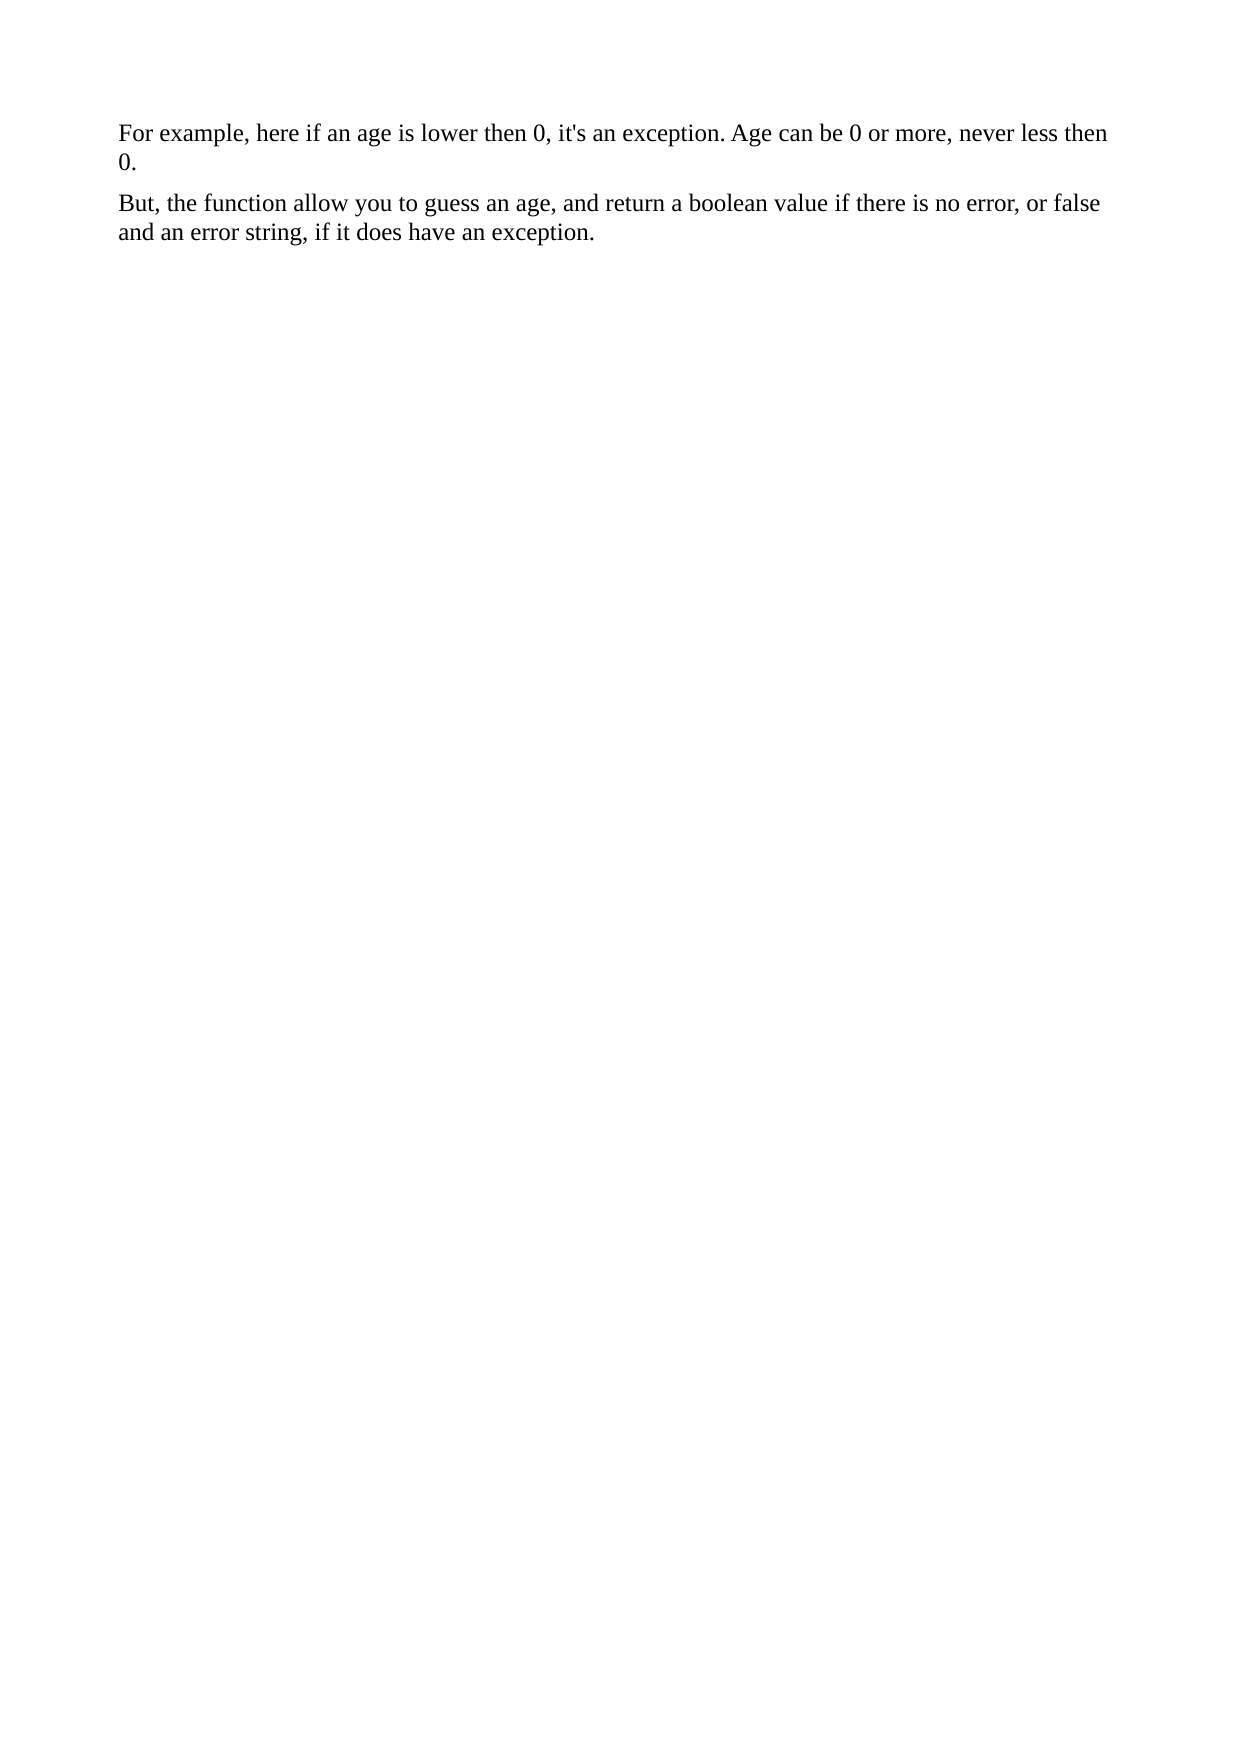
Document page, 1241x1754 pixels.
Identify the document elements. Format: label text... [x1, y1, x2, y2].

text For example, here if an age is lower then 0, it's an exception. Age can be 0 or more, never less then 0. [118, 118, 1122, 176]
text But, the function allow you to guess an age, and return a boolean value if there is no error, or false and an error string, if it does have an exception. [118, 188, 1122, 246]
